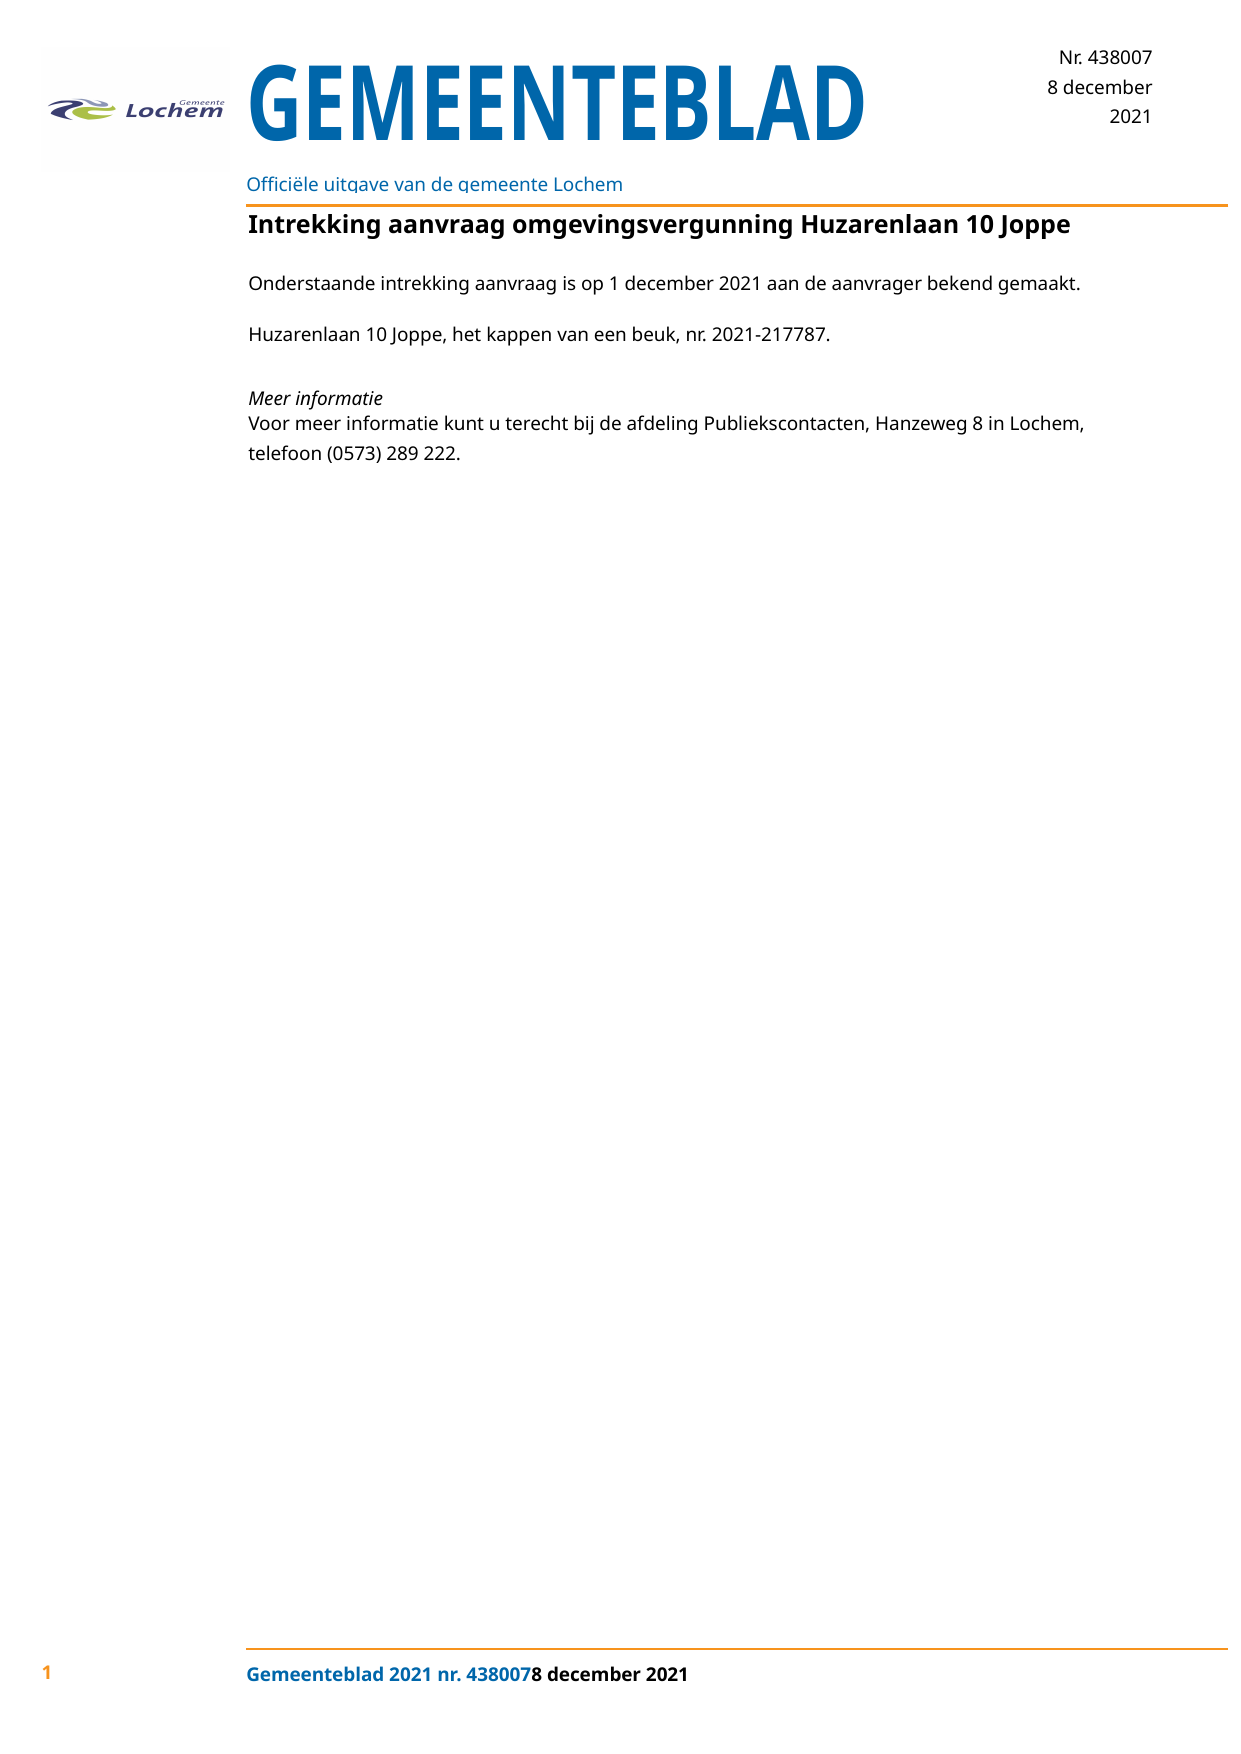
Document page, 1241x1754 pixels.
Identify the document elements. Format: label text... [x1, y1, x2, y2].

text Huzarenlaan 10 Joppe, het kappen van een beuk, nr. 2021-217787. [248, 321, 1152, 346]
text Intrekking aanvraag omgevingsvergunning Huzarenlaan 10 Joppe [248, 207, 1152, 241]
text Voor meer informatie kunt u terecht bij de afdeling Publiekscontacten, Hanzeweg 8 in Lochem, telefoon (0573) 289 222. [248, 410, 1152, 466]
text Onderstaande intrekking aanvraag is op 1 december 2021 aan de aanvrager bekend gemaakt. [248, 270, 1152, 296]
text Meer informatie [248, 385, 1152, 410]
picture [41, 47, 231, 172]
